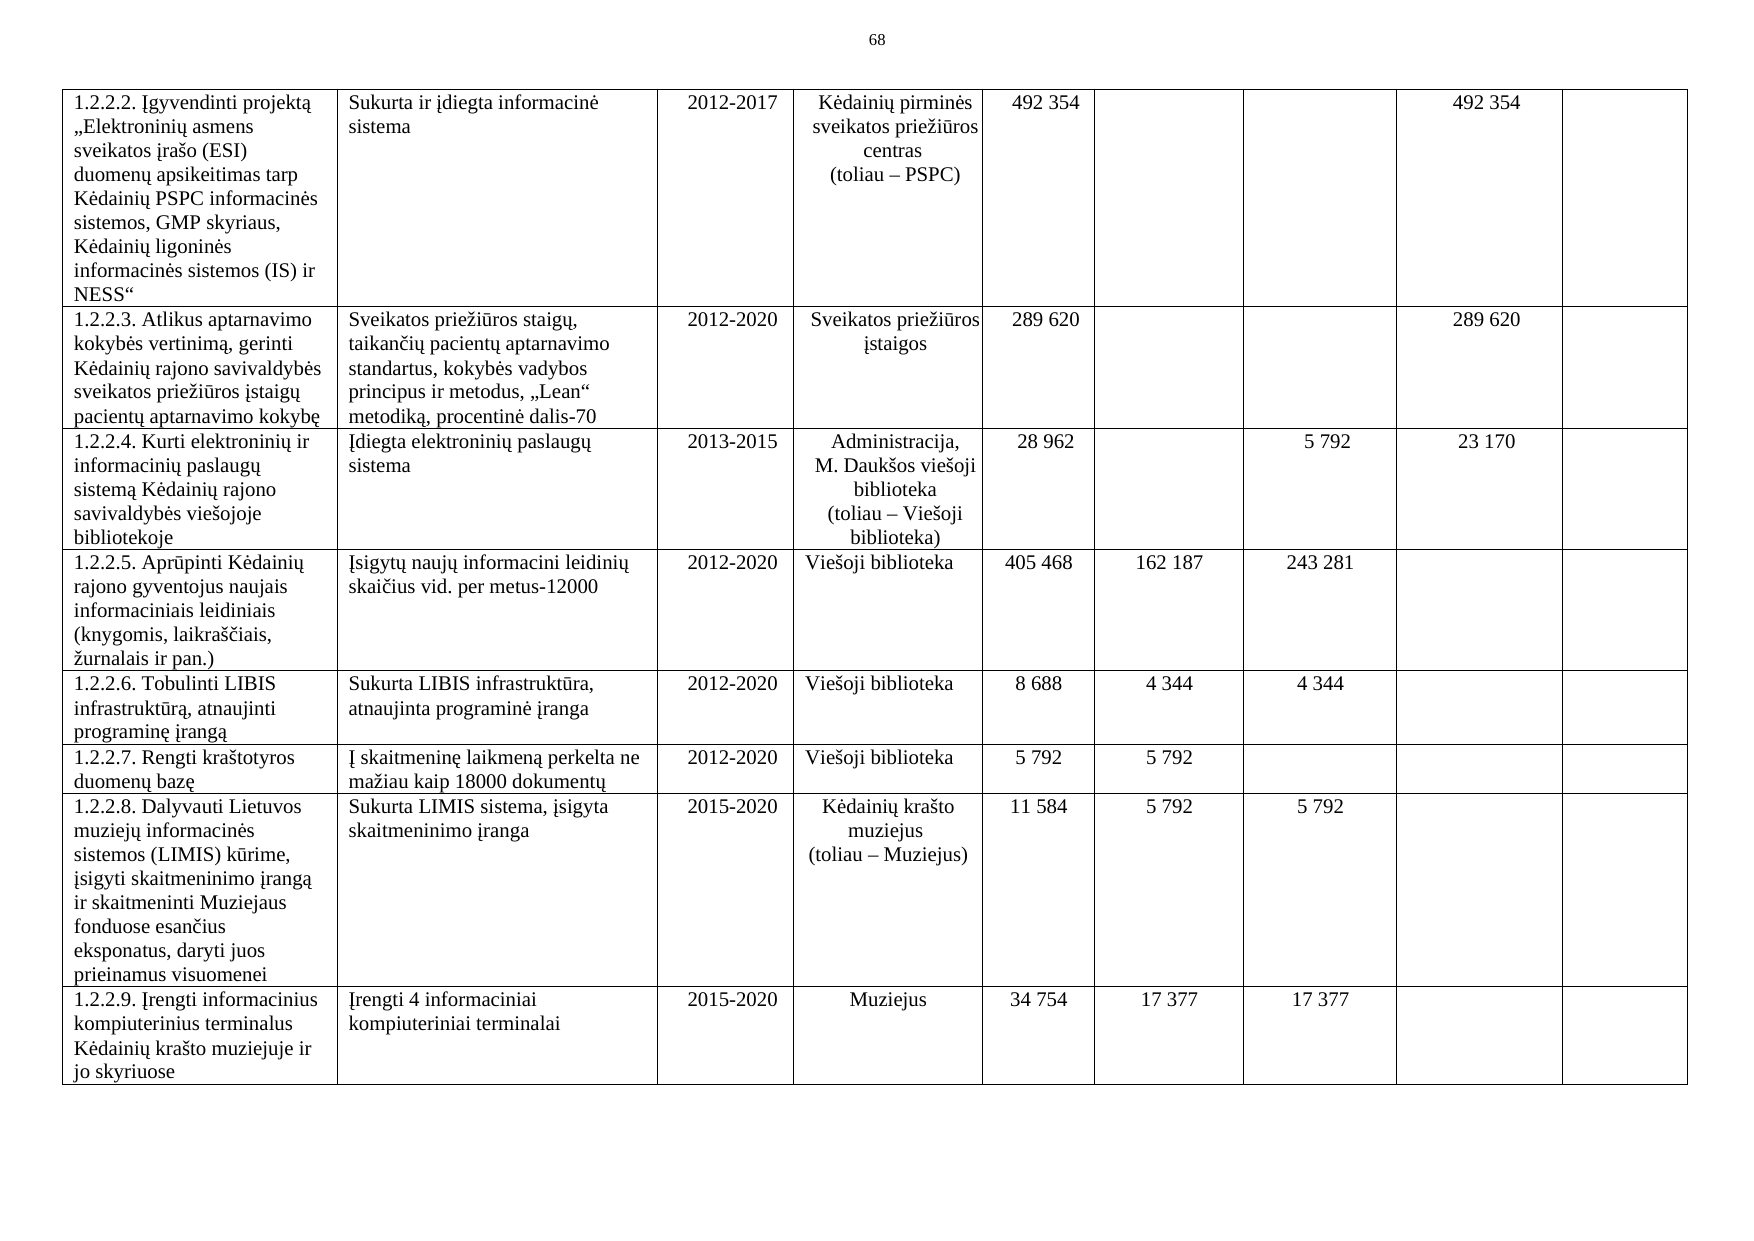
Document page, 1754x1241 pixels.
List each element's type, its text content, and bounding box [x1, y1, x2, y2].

table_cell 4 344 [1244, 671, 1396, 743]
table_cell [1563, 307, 1687, 428]
table_cell Kėdainių pirminės sveikatos priežiūros centras (toliau – PSPC) [794, 90, 982, 306]
table_cell Kėdainių krašto muziejus (toliau – Muziejus) [794, 794, 982, 986]
table_cell 289 620 [983, 307, 1094, 428]
table_cell 11 584 [983, 794, 1094, 986]
table_cell 405 468 [983, 550, 1094, 670]
table_cell Sukurta LIBIS infrastruktūra, atnaujinta programinė įranga [338, 671, 657, 743]
table_cell 1.2.2.8. Dalyvauti Lietuvos muziejų informacinės sistemos (LIMIS) kūrime, įsigyti skaitmeninimo įrangą ir skaitmeninti Muziejaus fonduose esančius eksponatus, daryti juos prieinamus visuomenei [63, 794, 337, 986]
table_cell 162 187 [1095, 550, 1243, 670]
table_cell 492 354 [1397, 90, 1562, 306]
table_cell 4 344 [1095, 671, 1243, 743]
table_cell Įsigytų naujų informacini leidinių skaičius vid. per metus-12000 [338, 550, 657, 670]
table_cell [1563, 745, 1687, 793]
table_cell 8 688 [983, 671, 1094, 743]
table_cell 289 620 [1397, 307, 1562, 428]
table_cell Administracija, M. Daukšos viešoji biblioteka (toliau – Viešoji biblioteka) [794, 429, 982, 549]
table_cell Sveikatos priežiūros staigų, taikančių pacientų aptarnavimo standartus, kokybės vadybos principus ir metodus, „Lean“ metodiką, procentinė dalis-70 [338, 307, 657, 428]
table_cell 2012-2020 [658, 550, 793, 670]
table_cell 243 281 [1244, 550, 1396, 670]
table_cell 23 170 [1397, 429, 1562, 549]
table_cell [1397, 794, 1562, 986]
table_cell 2012-2020 [658, 671, 793, 743]
table_cell Sveikatos priežiūros įstaigos [794, 307, 982, 428]
table_cell [1397, 671, 1562, 743]
table_cell 5 792 [1095, 794, 1243, 986]
table_cell [1095, 429, 1243, 549]
table_cell 17 377 [1095, 987, 1243, 1083]
table_cell 2012-2017 [658, 90, 793, 306]
table_cell [1563, 987, 1687, 1083]
table_cell [1563, 429, 1687, 549]
table_cell Įdiegta elektroninių paslaugų sistema [338, 429, 657, 549]
table_cell 5 792 [1244, 429, 1396, 549]
table_cell Į skaitmeninę laikmeną perkelta ne mažiau kaip 18000 dokumentų [338, 745, 657, 793]
table_cell 2015-2020 [658, 794, 793, 986]
table_cell 1.2.2.2. Įgyvendinti projektą „Elektroninių asmens sveikatos įrašo (ESI) duomenų apsikeitimas tarp Kėdainių PSPC informacinės sistemos, GMP skyriaus, Kėdainių ligoninės informacinės sistemos (IS) ir NESS“ [63, 90, 337, 306]
table_cell [1095, 307, 1243, 428]
table_cell [1397, 987, 1562, 1083]
table_cell 34 754 [983, 987, 1094, 1083]
table_cell Sukurta LIMIS sistema, įsigyta skaitmeninimo įranga [338, 794, 657, 986]
table_cell 5 792 [1244, 794, 1396, 986]
table_cell [1397, 550, 1562, 670]
table_cell 1.2.2.7. Rengti kraštotyros duomenų bazę [63, 745, 337, 793]
table_cell 1.2.2.3. Atlikus aptarnavimo kokybės vertinimą, gerinti Kėdainių rajono savivaldybės sveikatos priežiūros įstaigų pacientų aptarnavimo kokybę [63, 307, 337, 428]
table_cell [1563, 794, 1687, 986]
table_cell [1244, 90, 1396, 306]
table_cell [1095, 90, 1243, 306]
table_cell 2013-2015 [658, 429, 793, 549]
table_cell 1.2.2.9. Įrengti informacinius kompiuterinius terminalus Kėdainių krašto muziejuje ir jo skyriuose [63, 987, 337, 1083]
table_cell 2012-2020 [658, 745, 793, 793]
table_cell Viešoji biblioteka [794, 671, 982, 743]
table_cell Viešoji biblioteka [794, 550, 982, 670]
table_cell [1244, 745, 1396, 793]
table_cell 5 792 [1095, 745, 1243, 793]
table_cell [1563, 550, 1687, 670]
table_cell [1397, 745, 1562, 793]
table_cell Sukurta ir įdiegta informacinė sistema [338, 90, 657, 306]
table_cell 1.2.2.6. Tobulinti LIBIS infrastruktūrą, atnaujinti programinę įrangą [63, 671, 337, 743]
table_cell Muziejus [794, 987, 982, 1083]
table_cell 2012-2020 [658, 307, 793, 428]
table_cell [1563, 671, 1687, 743]
table_cell 492 354 [983, 90, 1094, 306]
table_cell 17 377 [1244, 987, 1396, 1083]
table_cell Įrengti 4 informaciniai kompiuteriniai terminalai [338, 987, 657, 1083]
table_cell 1.2.2.4. Kurti elektroninių ir informacinių paslaugų sistemą Kėdainių rajono savivaldybės viešojoje bibliotekoje [63, 429, 337, 549]
table_cell [1563, 90, 1687, 306]
table_cell Viešoji biblioteka [794, 745, 982, 793]
table_cell [1244, 307, 1396, 428]
table_cell 5 792 [983, 745, 1094, 793]
table_cell 28 962 [983, 429, 1094, 549]
table_cell 2015-2020 [658, 987, 793, 1083]
table_cell 1.2.2.5. Aprūpinti Kėdainių rajono gyventojus naujais informaciniais leidiniais (knygomis, laikraščiais, žurnalais ir pan.) [63, 550, 337, 670]
